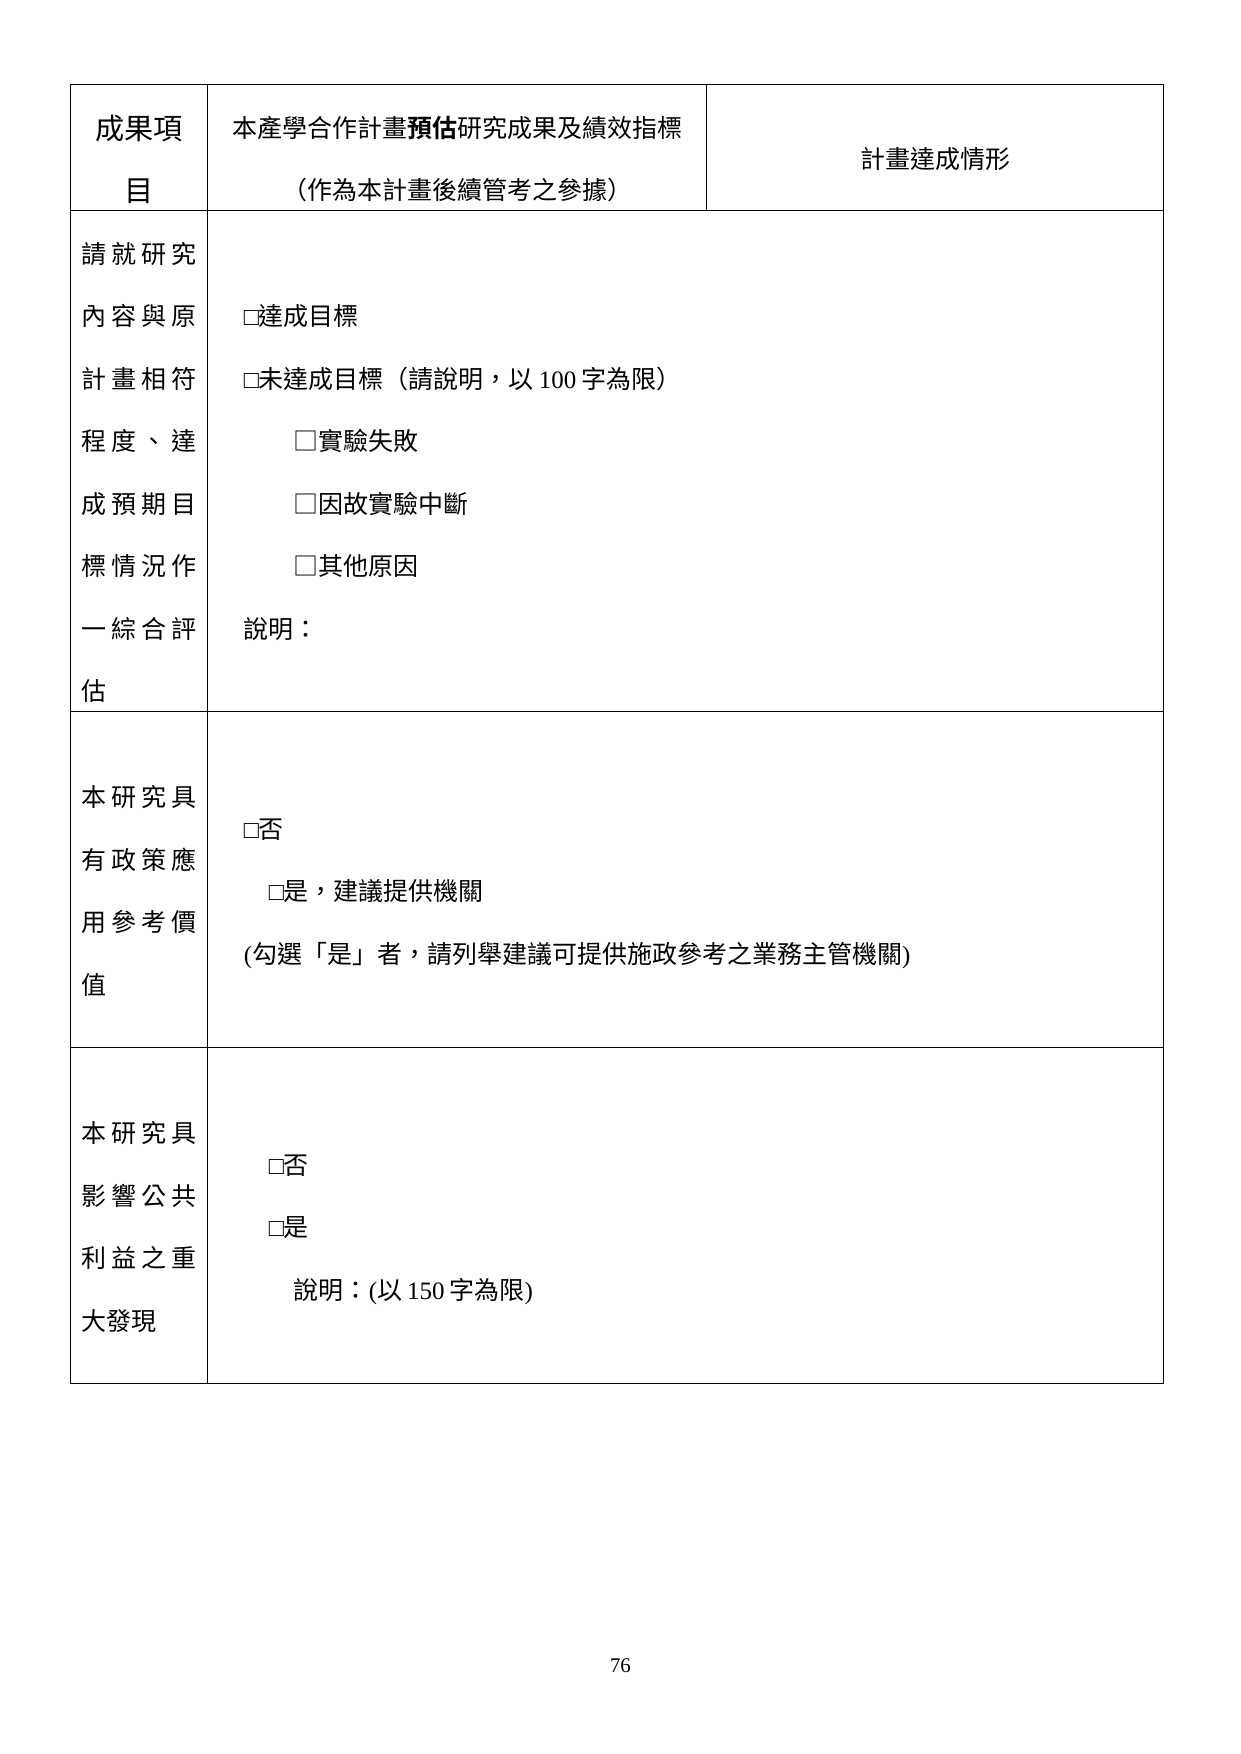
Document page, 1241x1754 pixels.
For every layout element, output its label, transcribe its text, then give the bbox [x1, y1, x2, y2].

table_cell 本研究具有政策應用參考價值 [71, 712, 207, 1047]
table_header 成果項目 [71, 85, 207, 210]
table_cell 請就研究內容與原計畫相符程度、達成預期目標情況作一綜合評估 [71, 211, 207, 711]
table_cell □否 □是，建議提供機關 (勾選「是」者，請列舉建議可提供施政參考之業務主管機關) [208, 712, 1163, 1047]
table_header 本產學合作計畫預估研究成果及績效指標 （作為本計畫後續管考之參據） [208, 85, 706, 210]
table_cell □否 □是 說明：(以150字為限) [208, 1048, 1163, 1383]
table_header 計畫達成情形 [707, 85, 1163, 210]
table_cell □達成目標 □未達成目標（請說明，以100字為限） □實驗失敗 □因故實驗中斷 □其他原因 說明： [208, 211, 1163, 711]
table_cell 本研究具影響公共利益之重大發現 [71, 1048, 207, 1383]
